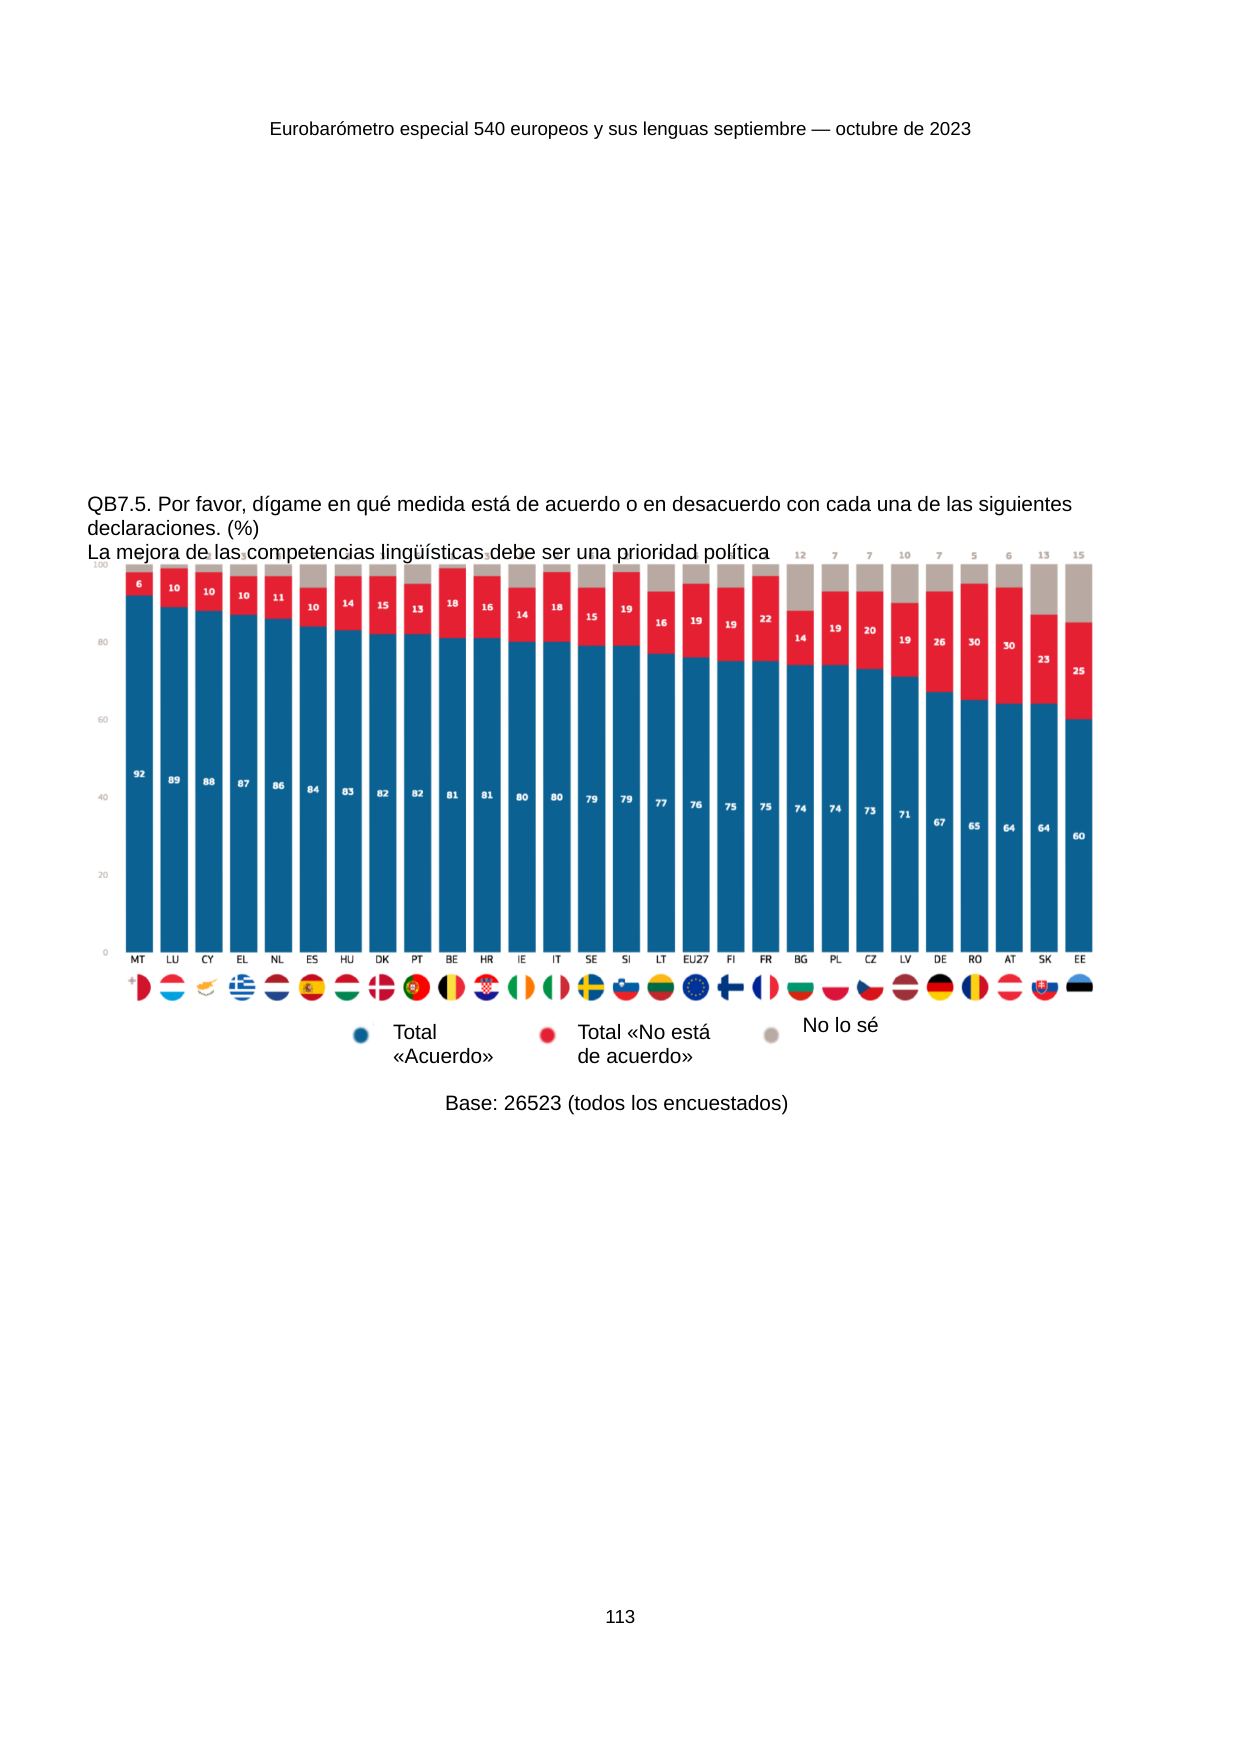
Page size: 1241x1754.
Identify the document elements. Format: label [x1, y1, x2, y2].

picture [643, 549, 649, 558]
picture [82, 549, 1096, 1007]
picture [706, 549, 712, 558]
picture [718, 549, 724, 558]
picture [346, 1010, 782, 1055]
picture [260, 549, 266, 558]
picture [152, 549, 158, 558]
picture [619, 549, 625, 558]
picture [289, 549, 295, 558]
picture [515, 549, 521, 558]
